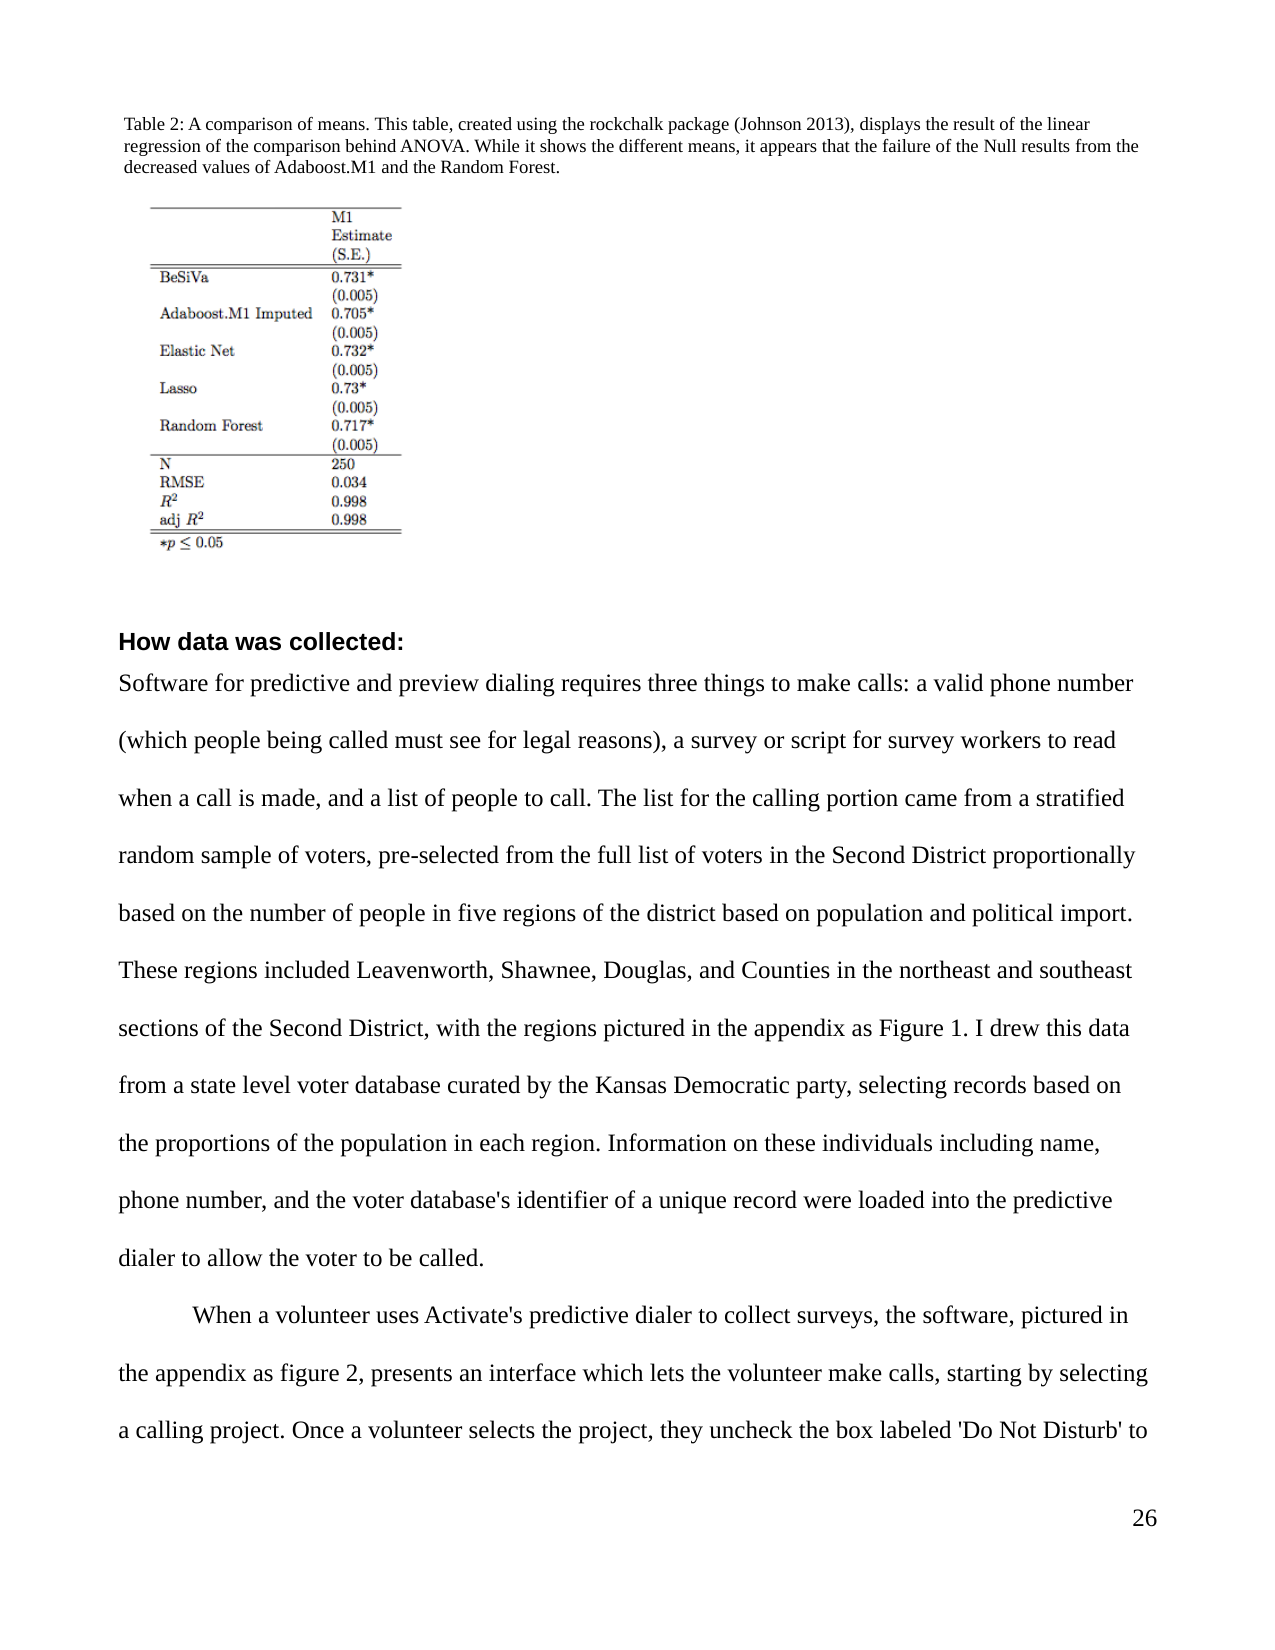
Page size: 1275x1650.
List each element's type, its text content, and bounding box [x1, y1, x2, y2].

picture [116, 195, 436, 561]
subtitle How data was collected: [118, 627, 1157, 655]
text When a volunteer uses Activate's predictive dialer to collect surveys, the software, pictured in the appendix as figure 2, presents an interface which lets the volunteer make calls, starting by selecting a calling project. Once a volunteer selects the project, they uncheck the box labeled 'Do Not Disturb' to [118, 1300, 1157, 1444]
text Software for predictive and preview dialing requires three things to make calls: a valid phone number (which people being called must see for legal reasons), a survey or script for survey workers to read when a call is made, and a list of people to call. The list for the calling portion came from a stratified random sample of voters, pre-selected from the full list of voters in the Second District proportionally based on the number of people in five regions of the district based on population and political import. These regions included Leavenworth, Shawnee, Douglas, and Counties in the northeast and southeast sections of the Second District, with the regions pictured in the appendix as Figure 1. I drew this data from a state level voter database curated by the Kansas Democratic party, selecting records based on the proportions of the population in each region. Information on these individuals including name, phone number, and the voter database's identifier of a unique record were loaded into the predictive dialer to allow the voter to be called. [118, 668, 1157, 1271]
